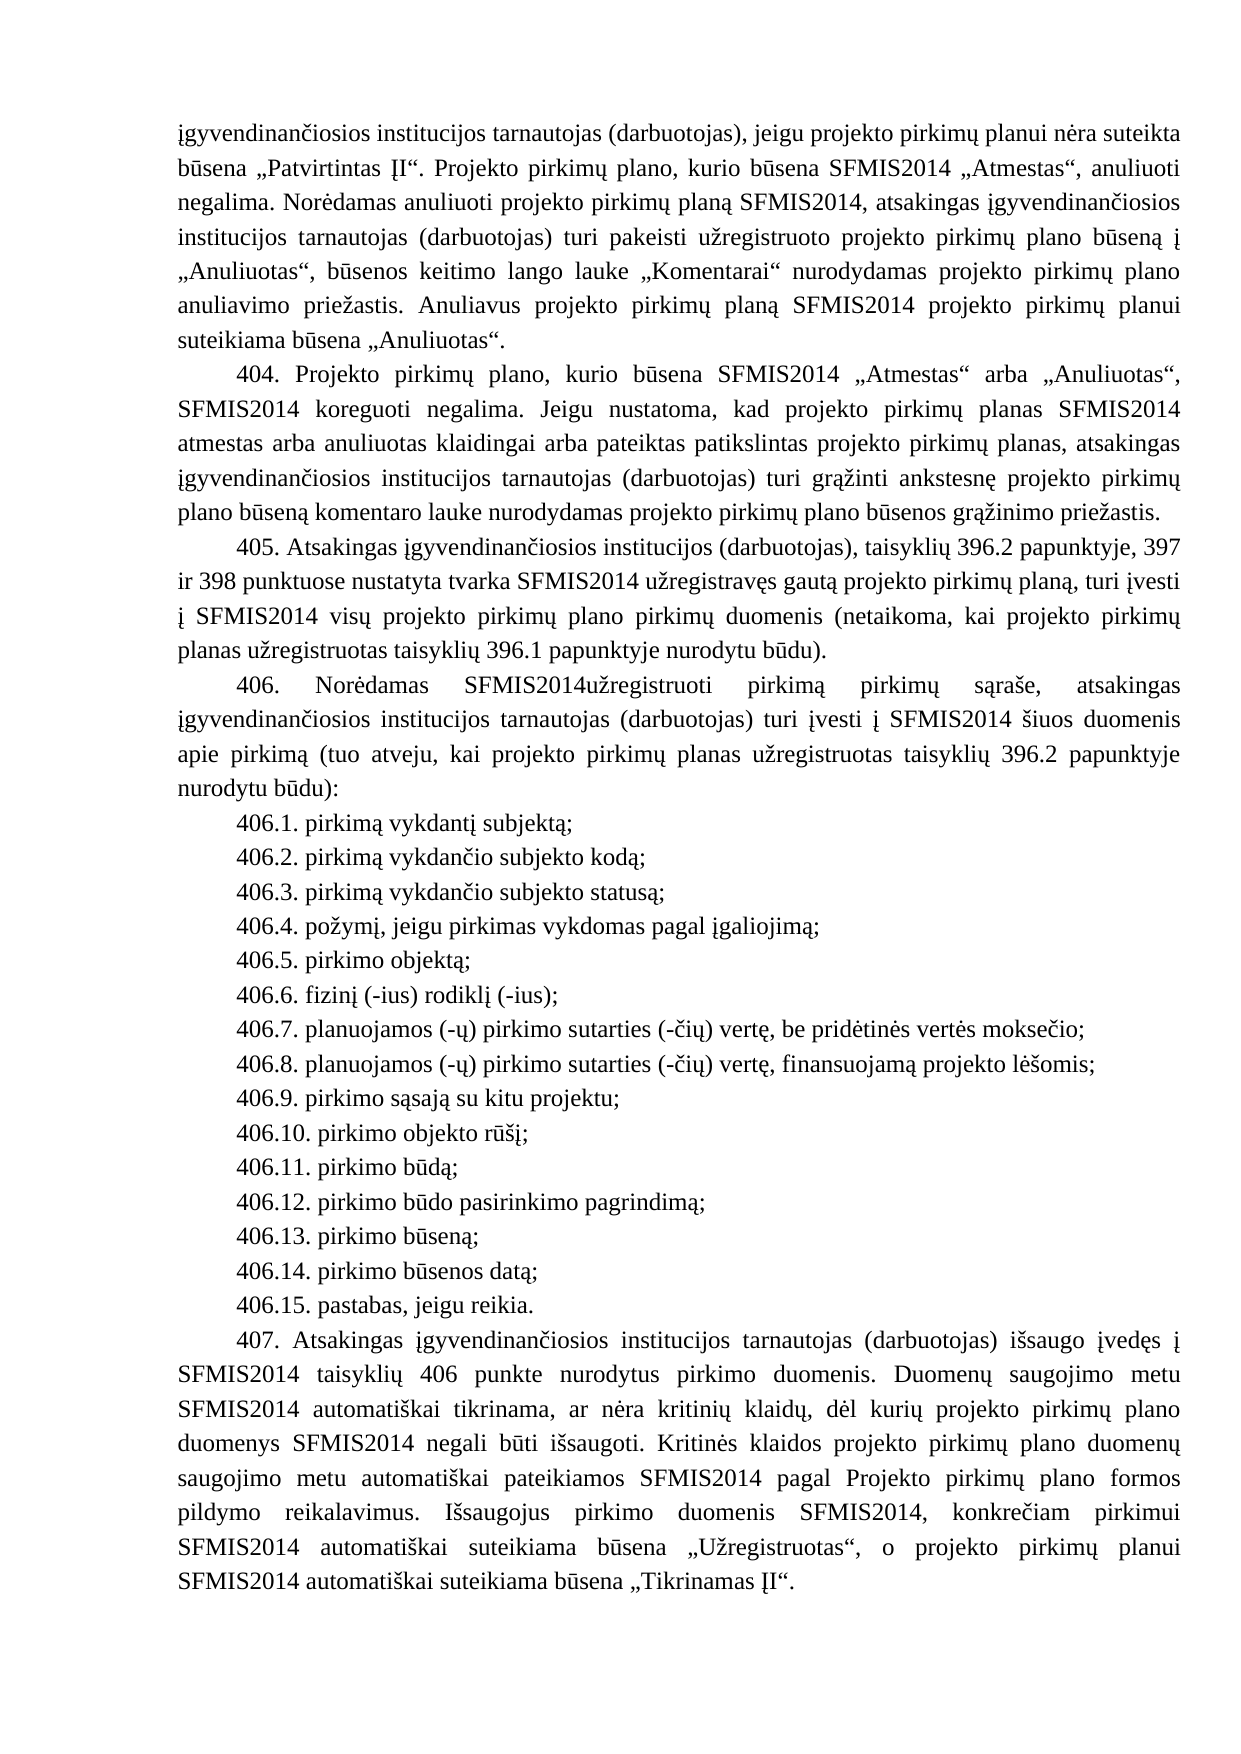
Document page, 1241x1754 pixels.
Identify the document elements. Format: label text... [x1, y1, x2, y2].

text 406.11. pirkimo būdą; [177, 1152, 1181, 1181]
text 406.1. pirkimą vykdantį subjektą; [177, 808, 1181, 836]
text 406.9. pirkimo sąsają su kitu projektu; [177, 1083, 1181, 1112]
text 406.12. pirkimo būdo pasirinkimo pagrindimą; [177, 1187, 1181, 1216]
text 406.6. fizinį (-ius) rodiklį (-ius); [177, 980, 1181, 1009]
text 406.14. pirkimo būsenos datą; [177, 1256, 1181, 1285]
text 407. Atsakingas įgyvendinančiosios institucijos tarnautojas (darbuotojas) išsaugo įvedęs į SFMIS2014 taisyklių 406 punkte nurodytus pirkimo duomenis. Duomenų saugojimo metu SFMIS2014 automatiškai tikrinama, ar nėra kritinių klaidų, dėl kurių projekto pirkimų plano duomenys SFMIS2014 negali būti išsaugoti. Kritinės klaidos projekto pirkimų plano duomenų saugojimo metu automatiškai pateikiamos SFMIS2014 pagal Projekto pirkimų plano formos pildymo reikalavimus. Išsaugojus pirkimo duomenis SFMIS2014, konkrečiam pirkimui SFMIS2014 automatiškai suteikiama būsena „Užregistruotas“, o projekto pirkimų planui SFMIS2014 automatiškai suteikiama būsena „Tikrinamas ĮI“. [177, 1325, 1181, 1595]
text 406.7. planuojamos (-ų) pirkimo sutarties (-čių) vertę, be pridėtinės vertės moksečio; [177, 1014, 1181, 1043]
text 406. Norėdamas SFMIS2014užregistruoti pirkimą pirkimų sąraše, atsakingas įgyvendinančiosios institucijos tarnautojas (darbuotojas) turi įvesti į SFMIS2014 šiuos duomenis apie pirkimą (tuo atveju, kai projekto pirkimų planas užregistruotas taisyklių 396.2 papunktyje nurodytu būdu): [177, 670, 1181, 802]
text 406.8. planuojamos (-ų) pirkimo sutarties (-čių) vertę, finansuojamą projekto lėšomis; [177, 1049, 1181, 1078]
text 406.2. pirkimą vykdančio subjekto kodą; [177, 842, 1181, 871]
text 406.5. pirkimo objektą; [177, 946, 1181, 974]
text 406.15. pastabas, jeigu reikia. [177, 1290, 1181, 1319]
text įgyvendinančiosios institucijos tarnautojas (darbuotojas), jeigu projekto pirkimų planui nėra suteikta būsena „Patvirtintas ĮI“. Projekto pirkimų plano, kurio būsena SFMIS2014 „Atmestas“, anuliuoti negalima. Norėdamas anuliuoti projekto pirkimų planą SFMIS2014, atsakingas įgyvendinančiosios institucijos tarnautojas (darbuotojas) turi pakeisti užregistruoto projekto pirkimų plano būseną į „Anuliuotas“, būsenos keitimo lango lauke „Komentarai“ nurodydamas projekto pirkimų plano anuliavimo priežastis. Anuliavus projekto pirkimų planą SFMIS2014 projekto pirkimų planui suteikiama būsena „Anuliuotas“. [177, 118, 1181, 354]
text 405. Atsakingas įgyvendinančiosios institucijos (darbuotojas), taisyklių 396.2 papunktyje, 397 ir 398 punktuose nustatyta tvarka SFMIS2014 užregistravęs gautą projekto pirkimų planą, turi įvesti į SFMIS2014 visų projekto pirkimų plano pirkimų duomenis (netaikoma, kai projekto pirkimų planas užregistruotas taisyklių 396.1 papunktyje nurodytu būdu). [177, 532, 1181, 664]
text 406.3. pirkimą vykdančio subjekto statusą; [177, 877, 1181, 905]
text 406.10. pirkimo objekto rūšį; [177, 1118, 1181, 1147]
text 406.4. požymį, jeigu pirkimas vykdomas pagal įgaliojimą; [177, 911, 1181, 940]
text 404. Projekto pirkimų plano, kurio būsena SFMIS2014 „Atmestas“ arba „Anuliuotas“, SFMIS2014 koreguoti negalima. Jeigu nustatoma, kad projekto pirkimų planas SFMIS2014 atmestas arba anuliuotas klaidingai arba pateiktas patikslintas projekto pirkimų planas, atsakingas įgyvendinančiosios institucijos tarnautojas (darbuotojas) turi grąžinti ankstesnę projekto pirkimų plano būseną komentaro lauke nurodydamas projekto pirkimų plano būsenos grąžinimo priežastis. [177, 359, 1181, 526]
text 406.13. pirkimo būseną; [177, 1221, 1181, 1250]
